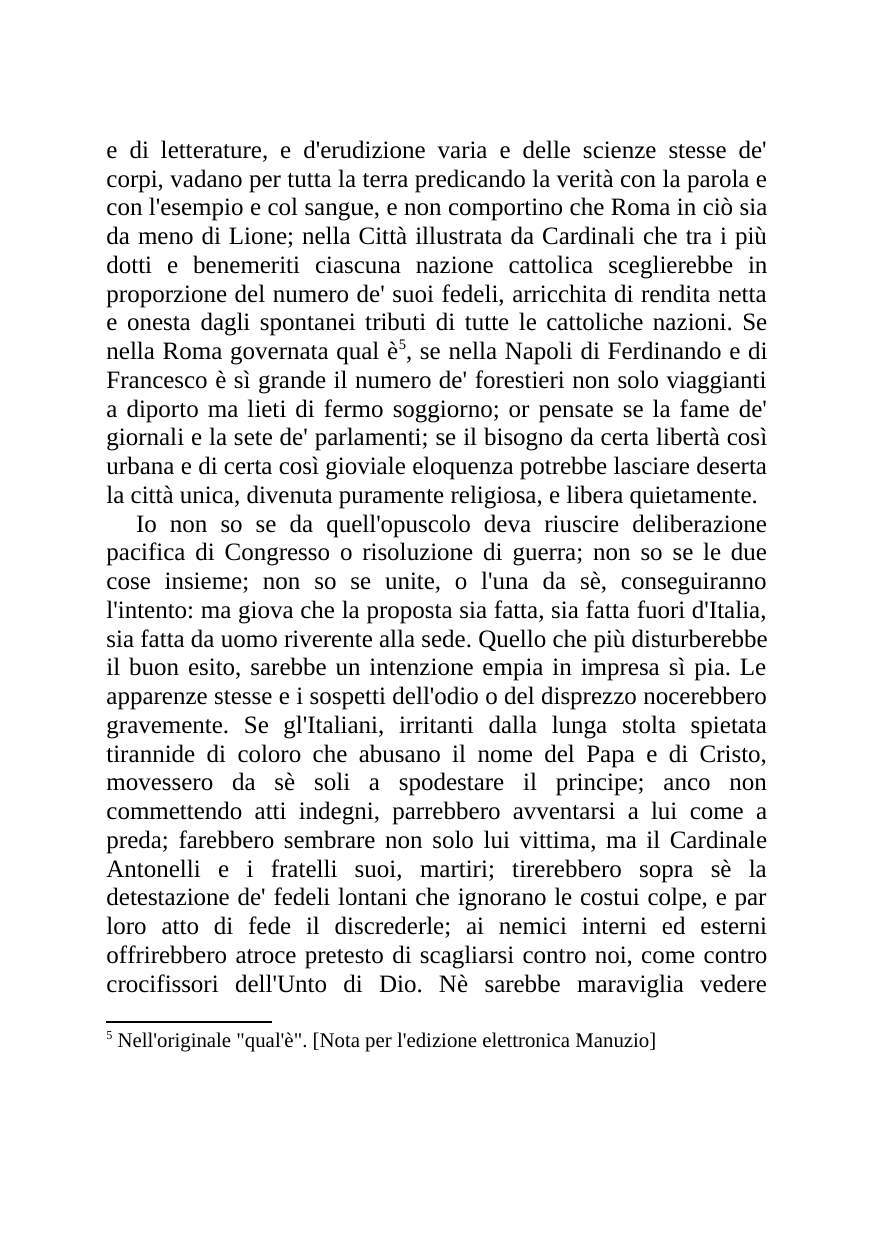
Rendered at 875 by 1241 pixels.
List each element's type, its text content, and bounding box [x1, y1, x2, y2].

text e di letterature, e d'erudizione varia e delle scienze stesse de' corpi, vadano per tutta la terra predicando la verità con la parola e con l'esempio e col sangue, e non comportino che Roma in ciò sia da meno di Lione; nella Città illustrata da Cardinali che tra i più dotti e benemeriti ciascuna nazione cattolica sceglierebbe in proporzione del numero de' suoi fedeli, arricchita di rendita netta e onesta dagli spontanei tributi di tutte le cattoliche nazioni. Se nella Roma governata qual è, se nella Napoli di Ferdinando e di Francesco è sì grande il numero de' forestieri non solo viaggianti a diporto ma lieti di fermo soggiorno; or pensate se la fame de' giornali e la sete de' parlamenti; se il bisogno da certa libertà così urbana e di certa così gioviale eloquenza potrebbe lasciare deserta la città unica, divenuta puramente religiosa, e libera quietamente. [106, 135, 768, 509]
text Nell'originale "qual'è". [Nota per l'edizione elettronica Manuzio] [106, 1028, 768, 1052]
text Io non so se da quell'opuscolo deva riuscire deliberazione pacifica di Congresso o risoluzione di guerra; non so se le due cose insieme; non so se unite, o l'una da sè, conseguiranno l'intento: ma giova che la proposta sia fatta, sia fatta fuori d'Italia, sia fatta da uomo riverente alla sede. Quello che più disturberebbe il buon esito, sarebbe un intenzione empia in impresa sì pia. Le apparenze stesse e i sospetti dell'odio o del disprezzo nocerebbero gravemente. Se gl'Italiani, irritanti dalla lunga stolta spietata tirannide di coloro che abusano il nome del Papa e di Cristo, movessero da sè soli a spodestare il principe; anco non commettendo atti indegni, parrebbero avventarsi a lui come a preda; farebbero sembrare non solo lui vittima, ma il Cardinale Antonelli e i fratelli suoi, martiri; tirerebbero sopra sè la detestazione de' fedeli lontani che ignorano le costui colpe, e par loro atto di fede il discrederle; ai nemici interni ed esterni offrirebbero atroce pretesto di scagliarsi contro noi, come contro crocifissori dell'Unto di Dio. Nè sarebbe maraviglia vedere [106, 509, 768, 997]
